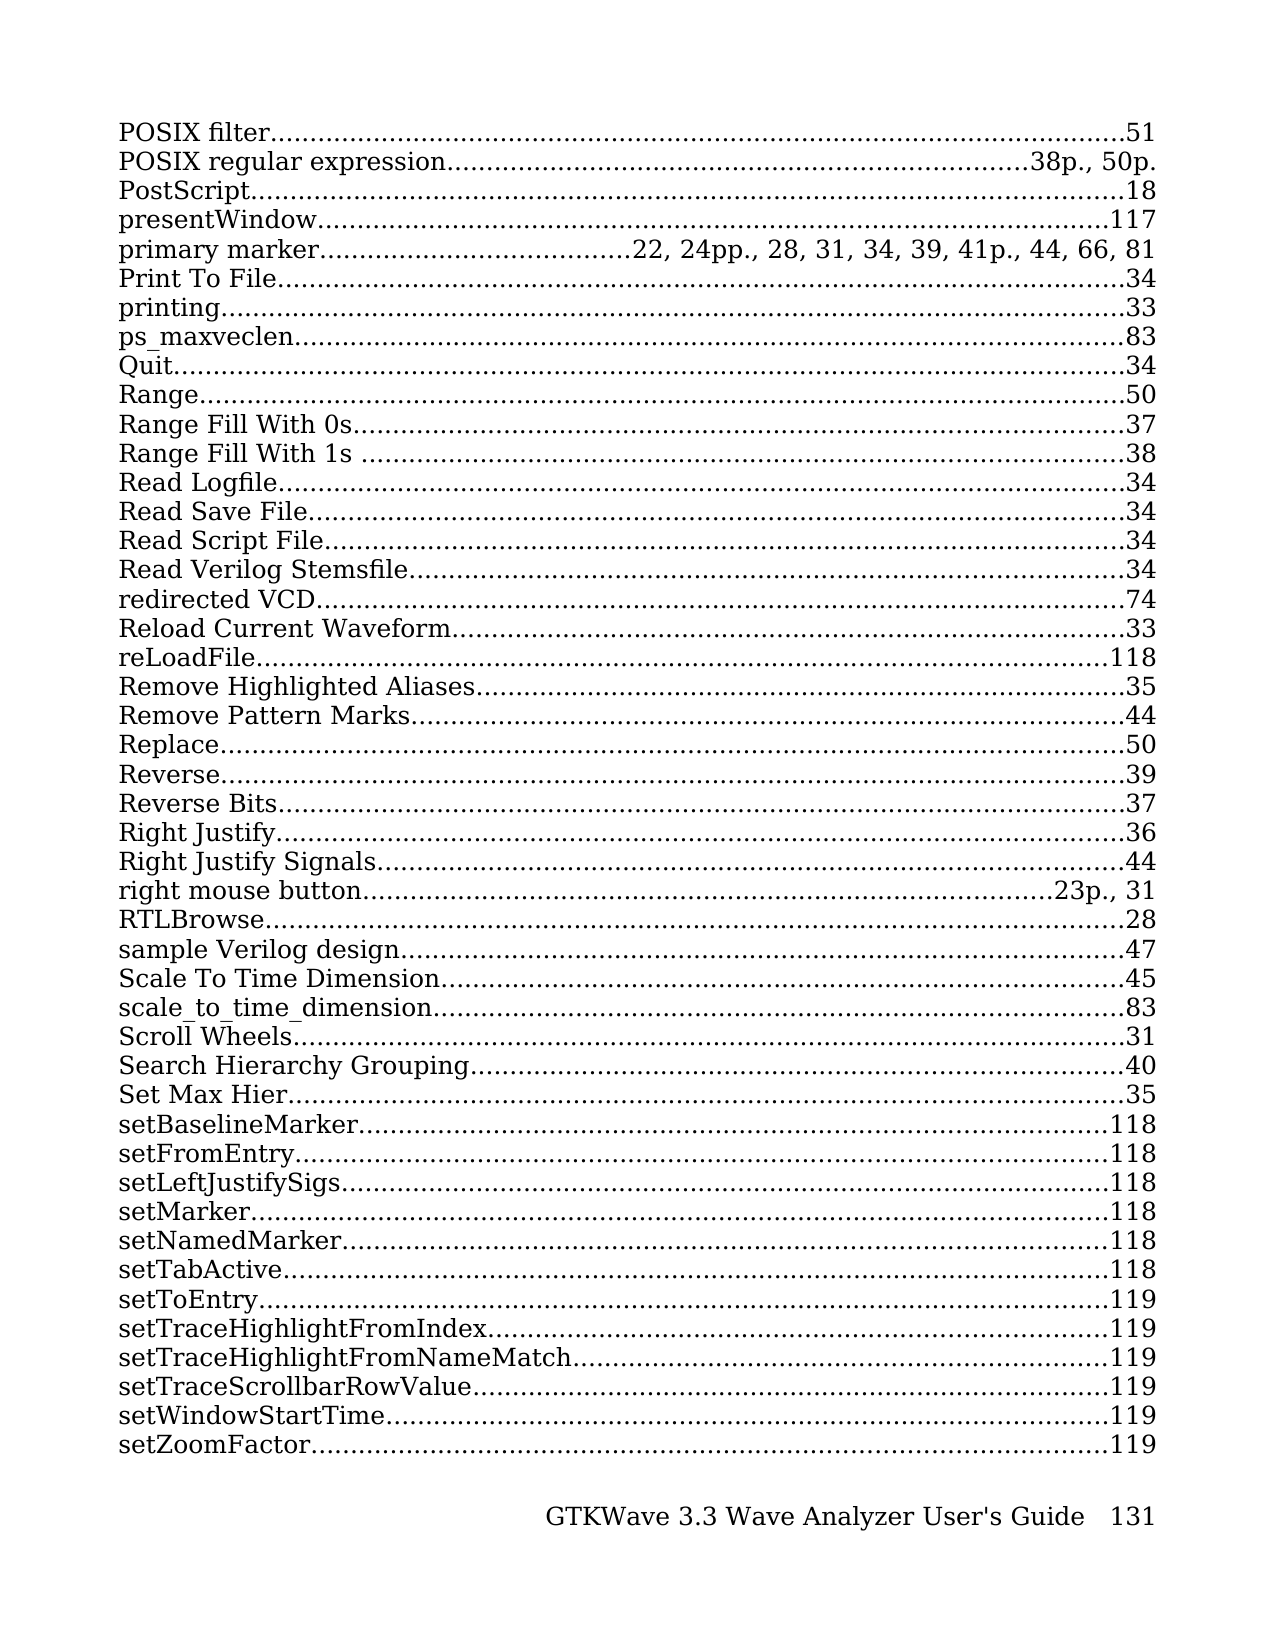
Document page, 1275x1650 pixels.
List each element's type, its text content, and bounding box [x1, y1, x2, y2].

text Range Fill With 1s 38 [118, 439, 1157, 468]
text POSIX filter 51 [118, 118, 1157, 147]
text setTraceScrollbarRowValue 119 [118, 1372, 1157, 1401]
text Scroll Wheels 31 [118, 1022, 1157, 1051]
text setToEntry 119 [118, 1285, 1157, 1314]
text scale_to_time_dimension 83 [118, 993, 1157, 1022]
text reLoadFile 118 [118, 643, 1157, 672]
text Remove Highlighted Aliases 35 [118, 672, 1157, 701]
text Reload Current Waveform 33 [118, 614, 1157, 643]
text printing 33 [118, 293, 1157, 322]
text sample Verilog design 47 [118, 935, 1157, 964]
text ps_maxveclen 83 [118, 322, 1157, 351]
text setTraceHighlightFromNameMatch 119 [118, 1343, 1157, 1372]
text Reverse Bits 37 [118, 789, 1157, 818]
text primary marker 22, 24pp., 28, 31, 34, 39, 41p., 44, 66, 81 [118, 235, 1157, 264]
text setTabActive 118 [118, 1256, 1157, 1285]
text setFromEntry 118 [118, 1139, 1157, 1168]
text setNamedMarker 118 [118, 1226, 1157, 1256]
text presentWindow 117 [118, 206, 1157, 235]
text Read Script File 34 [118, 526, 1157, 556]
text setBaselineMarker 118 [118, 1110, 1157, 1139]
text Range Fill With 0s 37 [118, 410, 1157, 439]
text Remove Pattern Marks 44 [118, 701, 1157, 731]
text POSIX regular expression 38p., 50p. [118, 147, 1157, 176]
text Range 50 [118, 381, 1157, 410]
text Read Save File 34 [118, 497, 1157, 526]
text setZoomFactor 119 [118, 1431, 1157, 1460]
text Read Logfile 34 [118, 468, 1157, 497]
text Scale To Time Dimension 45 [118, 964, 1157, 993]
text Right Justify Signals 44 [118, 847, 1157, 876]
text Quit 34 [118, 351, 1157, 381]
text redirected VCD 74 [118, 585, 1157, 614]
text RTLBrowse 28 [118, 906, 1157, 935]
text Print To File 34 [118, 264, 1157, 293]
text right mouse button 23p., 31 [118, 876, 1157, 906]
text Reverse 39 [118, 760, 1157, 789]
text Replace 50 [118, 731, 1157, 760]
text Set Max Hier 35 [118, 1081, 1157, 1110]
text setTraceHighlightFromIndex 119 [118, 1314, 1157, 1343]
text setMarker 118 [118, 1197, 1157, 1226]
text Search Hierarchy Grouping 40 [118, 1051, 1157, 1081]
text PostScript 18 [118, 176, 1157, 206]
text setWindowStartTime 119 [118, 1401, 1157, 1431]
text Right Justify 36 [118, 818, 1157, 847]
text Read Verilog Stemsfile 34 [118, 556, 1157, 585]
text setLeftJustifySigs 118 [118, 1168, 1157, 1197]
